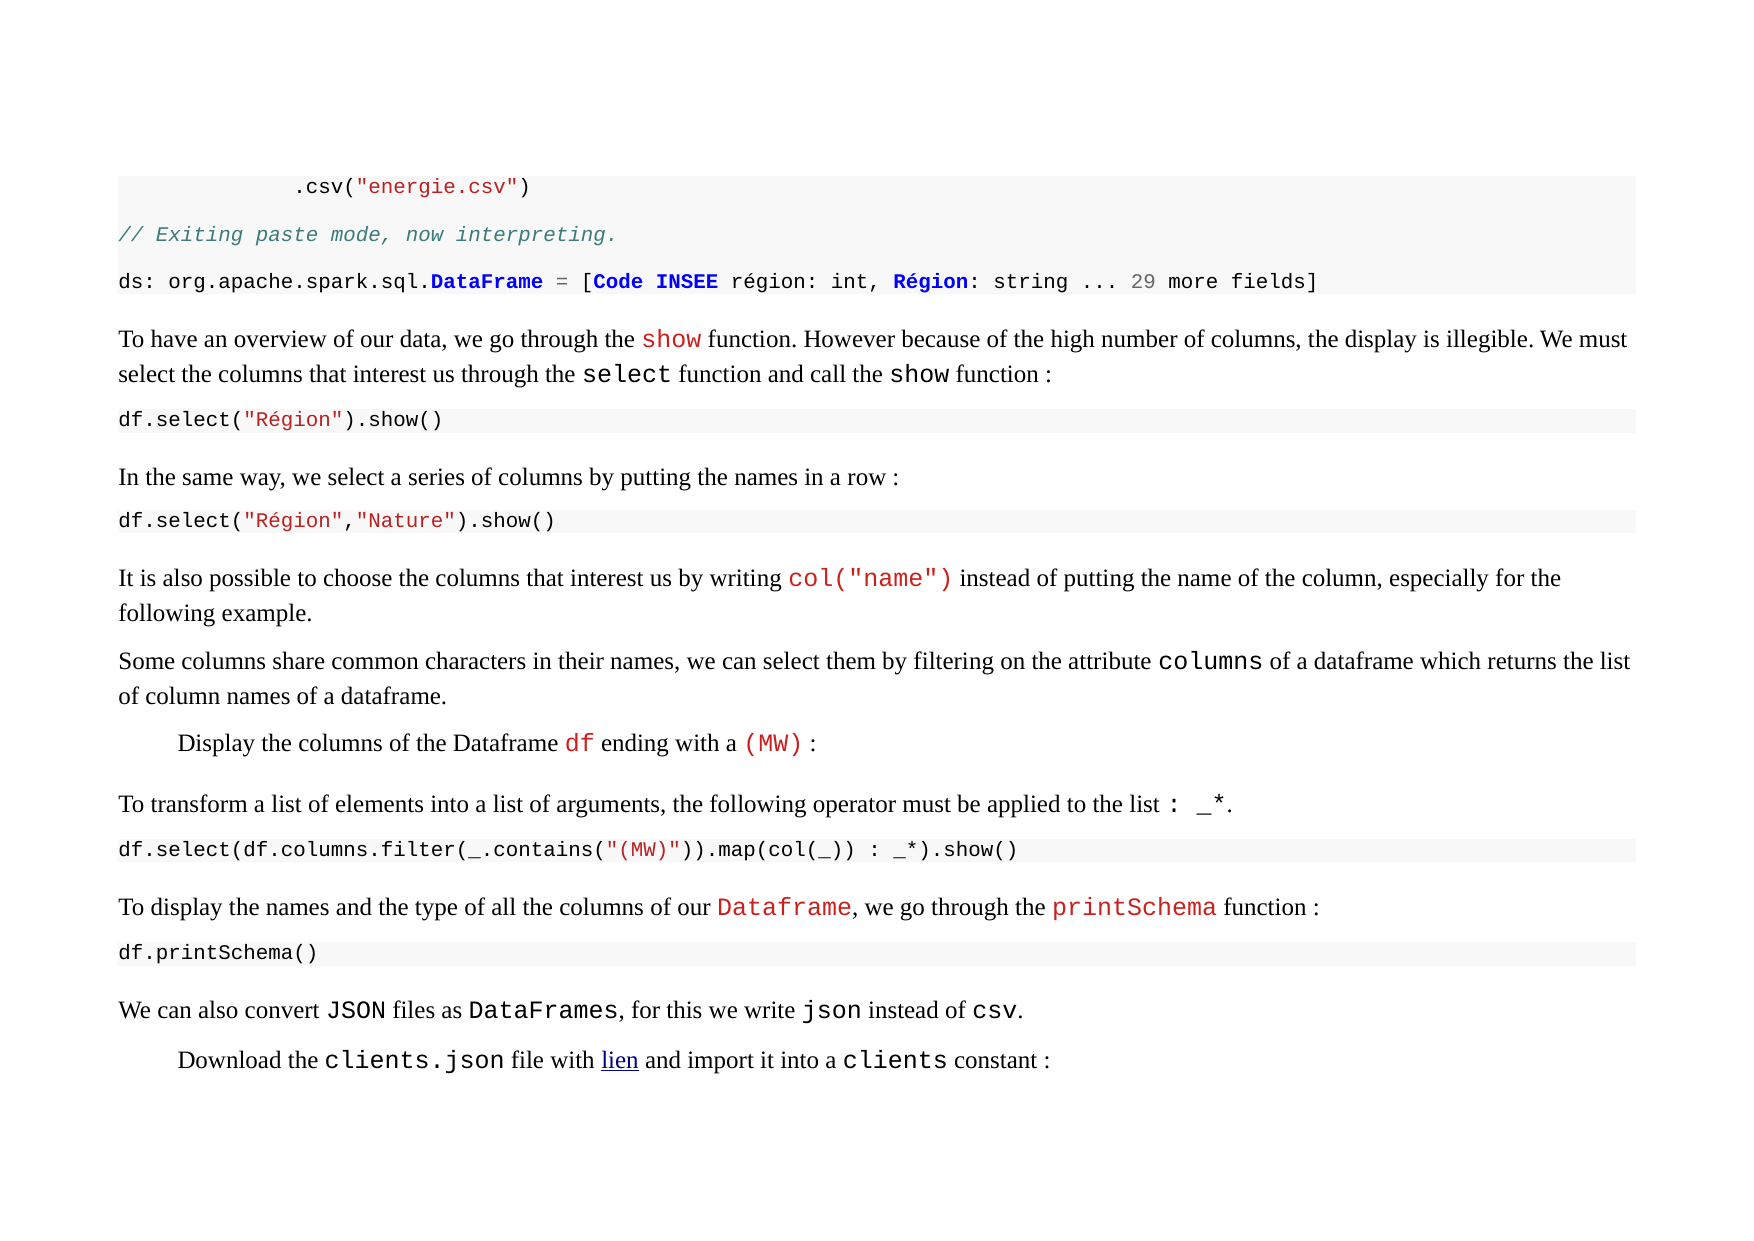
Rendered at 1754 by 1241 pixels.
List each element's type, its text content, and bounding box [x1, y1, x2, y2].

text To display the names and the type of all the columns of our Dataframe, we go through the printSchema function : [118, 892, 1636, 923]
text To transform a list of elements into a list of arguments, the following operator must be applied to the list : _*. [118, 789, 1636, 819]
text df.printSchema() [118, 942, 1636, 966]
text // Exiting paste mode, now interpreting. [118, 224, 1636, 247]
text df.select(df.columns.filter(_.contains("(MW)")).map(col(_)) : _*).show() [118, 839, 1636, 862]
text df.select("Région","Nature").show() [118, 510, 1636, 533]
text ds: org.apache.spark.sql.DataFrame = [Code INSEE région: int, Région: string ... 29 more fields] [118, 271, 1636, 294]
text df.select("Région").show() [118, 409, 1636, 433]
text We can also convert JSON files as DataFrames, for this we write json instead of csv. [118, 995, 1636, 1026]
text .csv("energie.csv") [118, 176, 1636, 200]
text In the same way, we select a series of columns by putting the names in a row : [118, 462, 1636, 491]
text To have an overview of our data, we go through the show function. However because of the high number of columns, the display is illegible. We must select the columns that interest us through the select function and call the show function : [118, 324, 1636, 390]
text It is also possible to choose the columns that interest us by writing col("name") instead of putting the name of the column, especially for the following example. [118, 563, 1636, 627]
text Some columns share common characters in their names, we can select them by filtering on the attribute columns of a dataframe which returns the list of column names of a dataframe. [118, 646, 1636, 709]
text Download the clients.json file with lien and import it into a clients constant : [177, 1045, 1577, 1076]
text Display the columns of the Dataframe df ending with a (MW) : [177, 728, 1577, 759]
